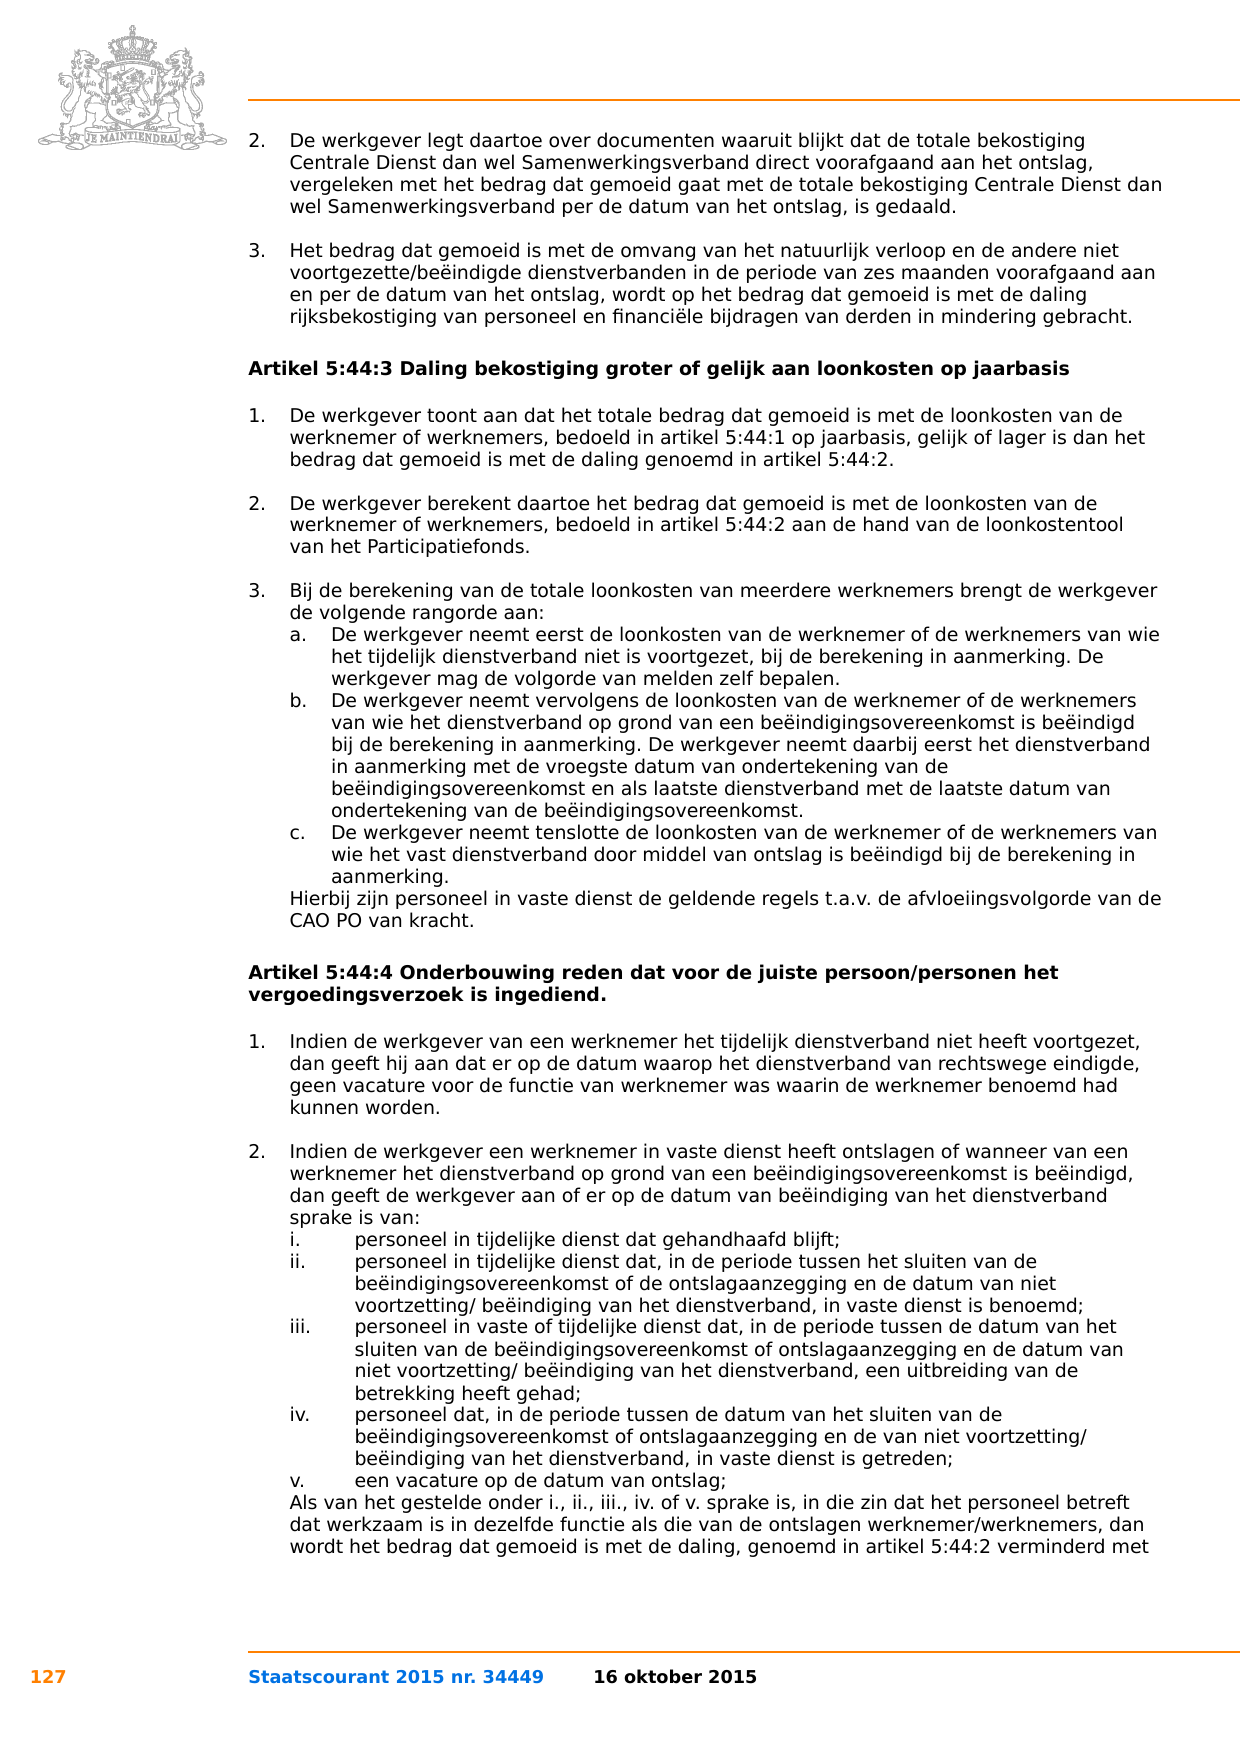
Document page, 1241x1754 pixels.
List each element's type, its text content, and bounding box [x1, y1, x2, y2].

text 3. Het bedrag dat gemoeid is met de omvang van het natuurlijk verloop en de andere niet voortgezette/beëindigde dienstverbanden in de periode van zes maanden voorafgaand aan en per de datum van het ontslag, wordt op het bedrag dat gemoeid is met de daling rijksbekostiging van personeel en financiële bijdragen van derden in mindering gebracht. [248, 240, 1163, 328]
subtitle Artikel 5:44:4 Onderbouwing reden dat voor de juiste persoon/personen het vergoedingsverzoek is ingediend. [248, 962, 1163, 1006]
text ii. personeel in tijdelijke dienst dat, in de periode tussen het sluiten van de beëindigingsovereenkomst of de ontslagaanzegging en de datum van niet voortzetting/ beëindiging van het dienstverband, in vaste dienst is benoemd; [289, 1251, 1163, 1316]
text 2. Indien de werkgever een werknemer in vaste dienst heeft ontslagen of wanneer van een werknemer het dienstverband op grond van een beëindigingsovereenkomst is beëindigd, dan geeft de werkgever aan of er op de datum van beëindiging van het dienstverband sprake is van: [248, 1141, 1163, 1228]
text 2. De werkgever berekent daartoe het bedrag dat gemoeid is met de loonkosten van de werknemer of werknemers, bedoeld in artikel 5:44:2 aan de hand van de loonkostentool van het Participatiefonds. [248, 492, 1163, 558]
text i. personeel in tijdelijke dienst dat gehandhaafd blijft; [289, 1228, 1163, 1251]
text 1. De werkgever toont aan dat het totale bedrag dat gemoeid is met de loonkosten van de werknemer of werknemers, bedoeld in artikel 5:44:1 op jaarbasis, gelijk of lager is dan het bedrag dat gemoeid is met de daling genoemd in artikel 5:44:2. [248, 404, 1163, 471]
text Als van het gestelde onder i., ii., iii., iv. of v. sprake is, in die zin dat het personeel betreft dat werkzaam is in dezelfde functie als die van de ontslagen werknemer/werknemers, dan wordt het bedrag dat gemoeid is met de daling, genoemd in artikel 5:44:2 verminderd met [289, 1492, 1163, 1558]
text 2. De werkgever legt daartoe over documenten waaruit blijkt dat de totale bekostiging Centrale Dienst dan wel Samenwerkingsverband direct voorafgaand aan het ontslag, vergeleken met het bedrag dat gemoeid gaat met de totale bekostiging Centrale Dienst dan wel Samenwerkingsverband per de datum van het ontslag, is gedaald. [248, 130, 1163, 218]
text b. De werkgever neemt vervolgens de loonkosten van de werknemer of de werknemers van wie het dienstverband op grond van een beëindigingsovereenkomst is beëindigd bij de berekening in aanmerking. De werkgever neemt daarbij eerst het dienstverband in aanmerking met de vroegste datum van ondertekening van de beëindigingsovereenkomst en als laatste dienstverband met de laatste datum van ondertekening van de beëindigingsovereenkomst. [289, 690, 1163, 822]
text c. De werkgever neemt tenslotte de loonkosten van de werknemer of de werknemers van wie het vast dienstverband door middel van ontslag is beëindigd bij de berekening in aanmerking. [289, 822, 1163, 888]
text iv. personeel dat, in de periode tussen de datum van het sluiten van de beëindigingsovereenkomst of ontslagaanzegging en de van niet voortzetting/ beëindiging van het dienstverband, in vaste dienst is getreden; [289, 1404, 1163, 1470]
subtitle Artikel 5:44:3 Daling bekostiging groter of gelijk aan loonkosten op jaarbasis [248, 358, 1163, 379]
text a. De werkgever neemt eerst de loonkosten van de werknemer of de werknemers van wie het tijdelijk dienstverband niet is voortgezet, bij de berekening in aanmerking. De werkgever mag de volgorde van melden zelf bepalen. [289, 624, 1163, 690]
picture [38, 25, 227, 150]
text 3. Bij de berekening van de totale loonkosten van meerdere werknemers brengt de werkgever de volgende rangorde aan: [248, 580, 1163, 624]
text iii. personeel in vaste of tijdelijke dienst dat, in de periode tussen de datum van het sluiten van de beëindigingsovereenkomst of ontslagaanzegging en de datum van niet voortzetting/ beëindiging van het dienstverband, een uitbreiding van de betrekking heeft gehad; [289, 1316, 1163, 1404]
text 1. Indien de werkgever van een werknemer het tijdelijk dienstverband niet heeft voortgezet, dan geeft hij aan dat er op de datum waarop het dienstverband van rechtswege eindigde, geen vacature voor de functie van werknemer was waarin de werknemer benoemd had kunnen worden. [248, 1031, 1163, 1119]
text v. een vacature op de datum van ontslag; [289, 1470, 1163, 1492]
text Hierbij zijn personeel in vaste dienst de geldende regels t.a.v. de afvloeiingsvolgorde van de CAO PO van kracht. [289, 888, 1163, 932]
